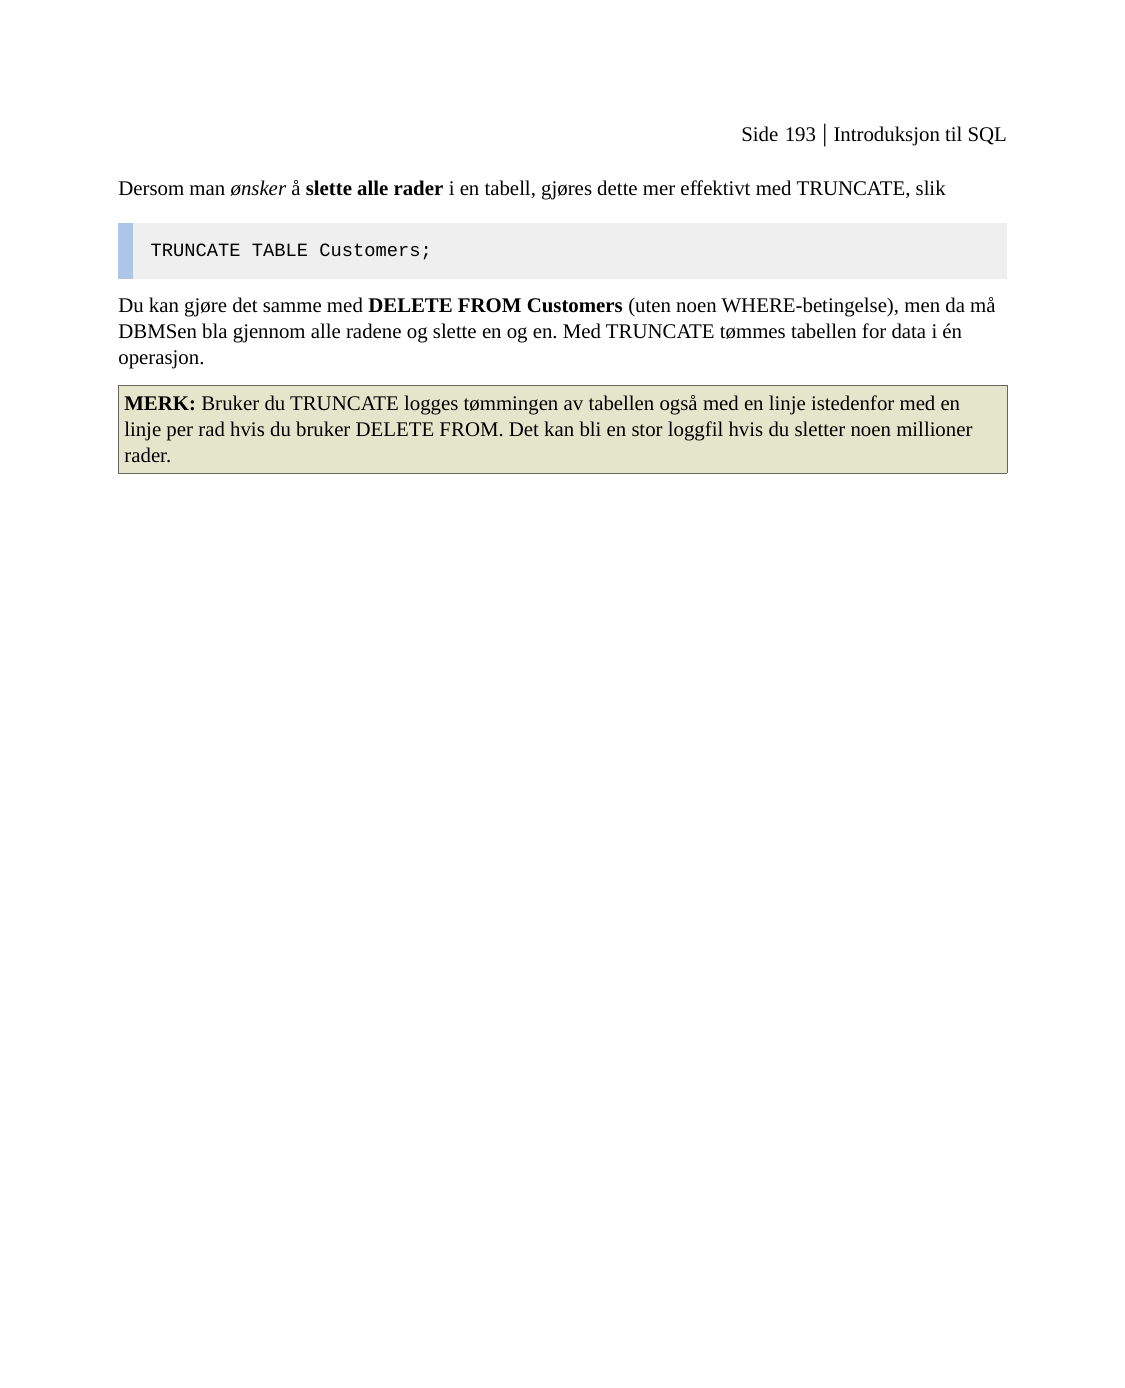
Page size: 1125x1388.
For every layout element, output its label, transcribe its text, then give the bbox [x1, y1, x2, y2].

text TRUNCATE TABLE Customers; [133, 223, 1007, 279]
text Dersom man ønsker å slette alle rader i en tabell, gjøres dette mer effektivt med TRUNCATE, slik [118, 176, 1007, 200]
text MERK: Bruker du TRUNCATE logges tømmingen av tabellen også med en linje istedenfor med en linje per rad hvis du bruker DELETE FROM. Det kan bli en stor loggfil hvis du sletter noen millioner rader. [119, 386, 1007, 473]
text Du kan gjøre det samme med DELETE FROM Customers (uten noen WHERE-betingelse), men da må DBMSen bla gjennom alle radene og slette en og en. Med TRUNCATE tømmes tabellen for data i én operasjon. [118, 293, 1007, 369]
